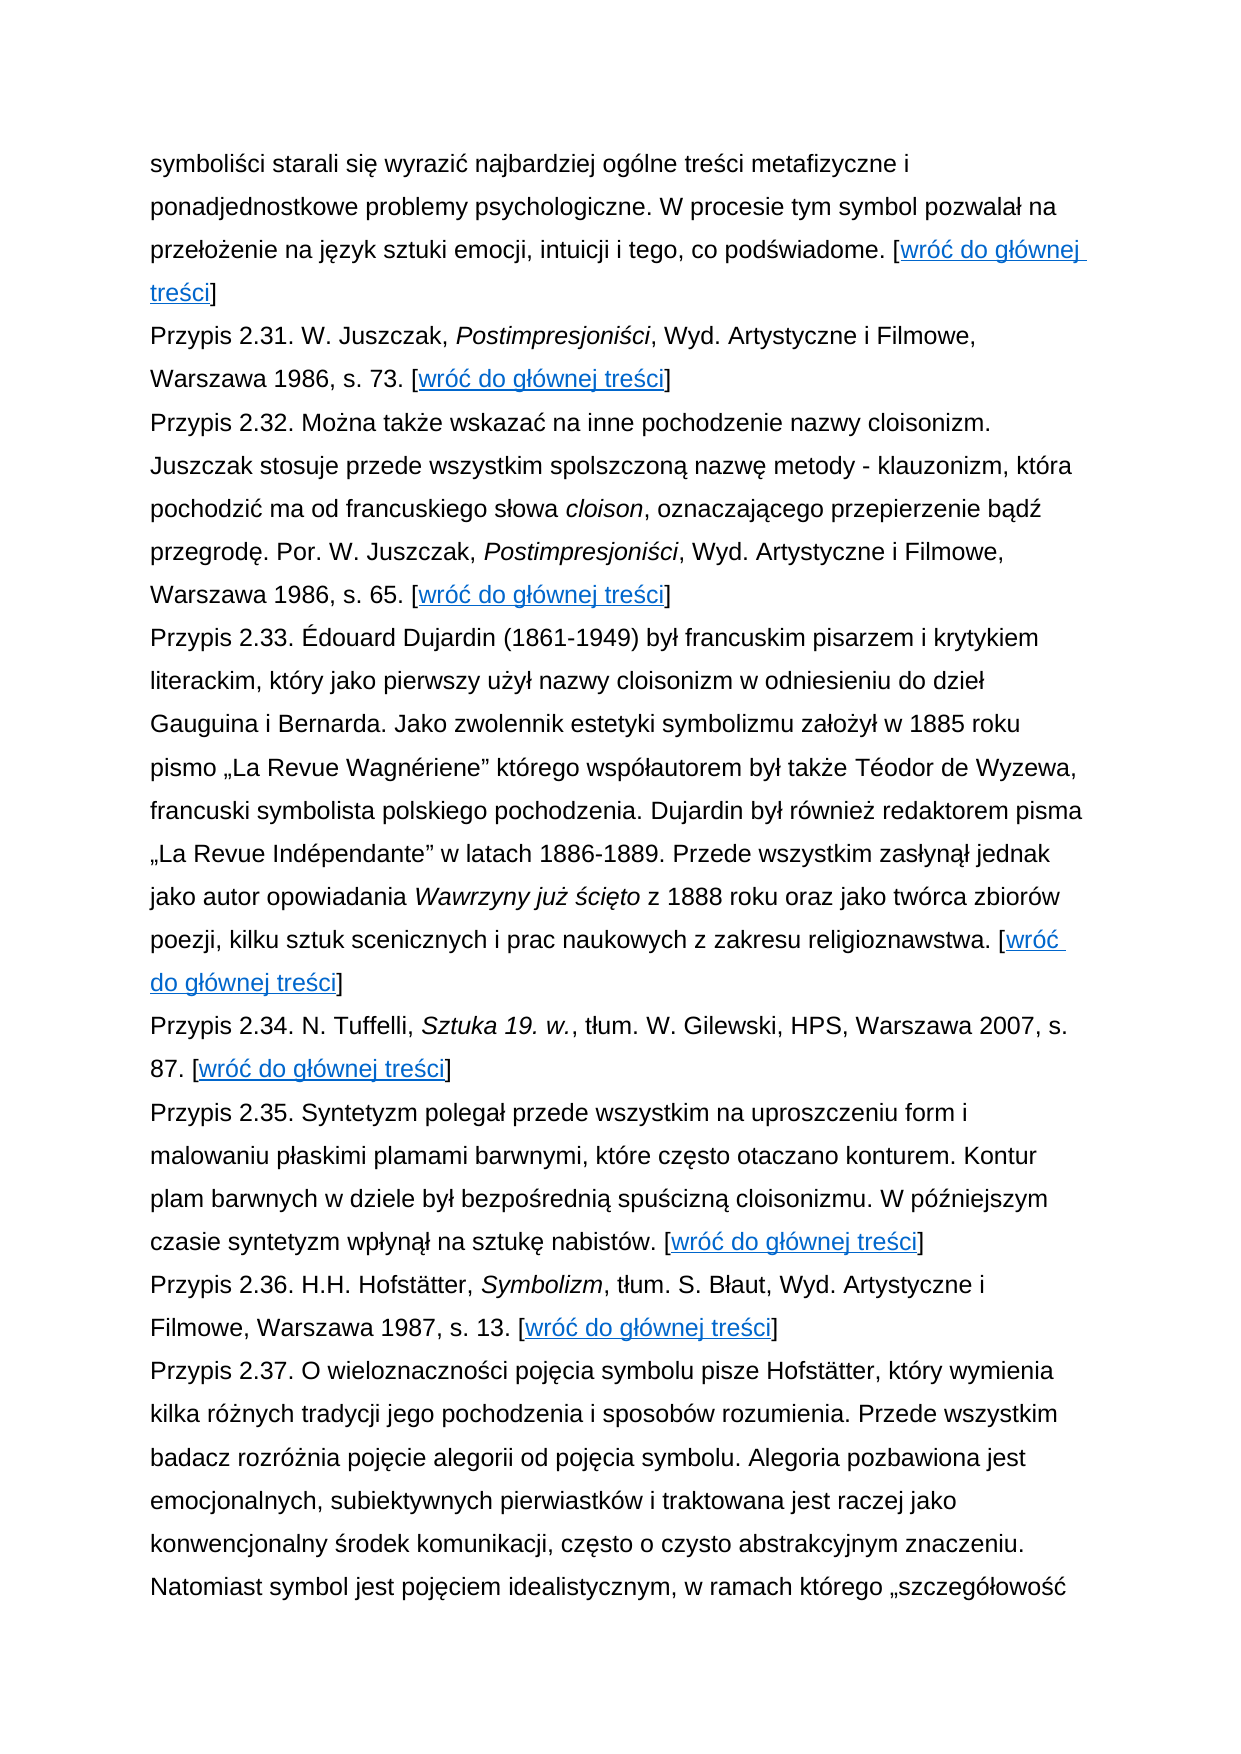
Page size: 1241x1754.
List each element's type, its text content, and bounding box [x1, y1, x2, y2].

text symboliści starali się wyrazić najbardziej ogólne treści metafizyczne i ponadjednostkowe problemy psychologiczne. W procesie tym symbol pozwalał na przełożenie na język sztuki emocji, intuicji i tego, co podświadome. [wróć do głównej treści] [150, 149, 1090, 307]
text Przypis 2.35. Syntetyzm polegał przede wszystkim na uproszczeniu form i malowaniu płaskimi plamami barwnymi, które często otaczano konturem. Kontur plam barwnych w dziele był bezpośrednią spuścizną cloisonizmu. W późniejszym czasie syntetyzm wpłynął na sztukę nabistów. [wróć do głównej treści] [150, 1098, 1090, 1256]
text Przypis 2.34. N. Tuffelli, Sztuka 19. w., tłum. W. Gilewski, HPS, Warszawa 2007, s. 87. [wróć do głównej treści] [150, 1011, 1090, 1083]
text Przypis 2.32. Można także wskazać na inne pochodzenie nazwy cloisonizm. Juszczak stosuje przede wszystkim spolszczoną nazwę metody - klauzonizm, która pochodzić ma od francuskiego słowa cloison, oznaczającego przepierzenie bądź przegrodę. Por. W. Juszczak, Postimpresjoniści, Wyd. Artystyczne i Filmowe, Warszawa 1986, s. 65. [wróć do głównej treści] [150, 408, 1090, 609]
text Przypis 2.36. H.H. Hofstätter, Symbolizm, tłum. S. Błaut, Wyd. Artystyczne i Filmowe, Warszawa 1987, s. 13. [wróć do głównej treści] [150, 1270, 1090, 1342]
text Przypis 2.33. Édouard Dujardin (1861-1949) był francuskim pisarzem i krytykiem literackim, który jako pierwszy użył nazwy cloisonizm w odniesieniu do dzieł Gauguina i Bernarda. Jako zwolennik estetyki symbolizmu założył w 1885 roku pismo „La Revue Wagnériene” którego współautorem był także Téodor de Wyzewa, francuski symbolista polskiego pochodzenia. Dujardin był również redaktorem pisma „La Revue Indépendante” w latach 1886-1889. Przede wszystkim zasłynął jednak jako autor opowiadania Wawrzyny już ścięto z 1888 roku oraz jako twórca zbiorów poezji, kilku sztuk scenicznych i prac naukowych z zakresu religioznawstwa. [wróć do głównej treści] [150, 623, 1090, 997]
text Przypis 2.37. O wieloznaczności pojęcia symbolu pisze Hofstätter, który wymienia kilka różnych tradycji jego pochodzenia i sposobów rozumienia. Przede wszystkim badacz rozróżnia pojęcie alegorii od pojęcia symbolu. Alegoria pozbawiona jest emocjonalnych, subiektywnych pierwiastków i traktowana jest raczej jako konwencjonalny środek komunikacji, często o czysto abstrakcyjnym znaczeniu. Natomiast symbol jest pojęciem idealistycznym, w ramach którego „szczegółowość [150, 1356, 1090, 1601]
text Przypis 2.31. W. Juszczak, Postimpresjoniści, Wyd. Artystyczne i Filmowe, Warszawa 1986, s. 73. [wróć do głównej treści] [150, 321, 1090, 393]
